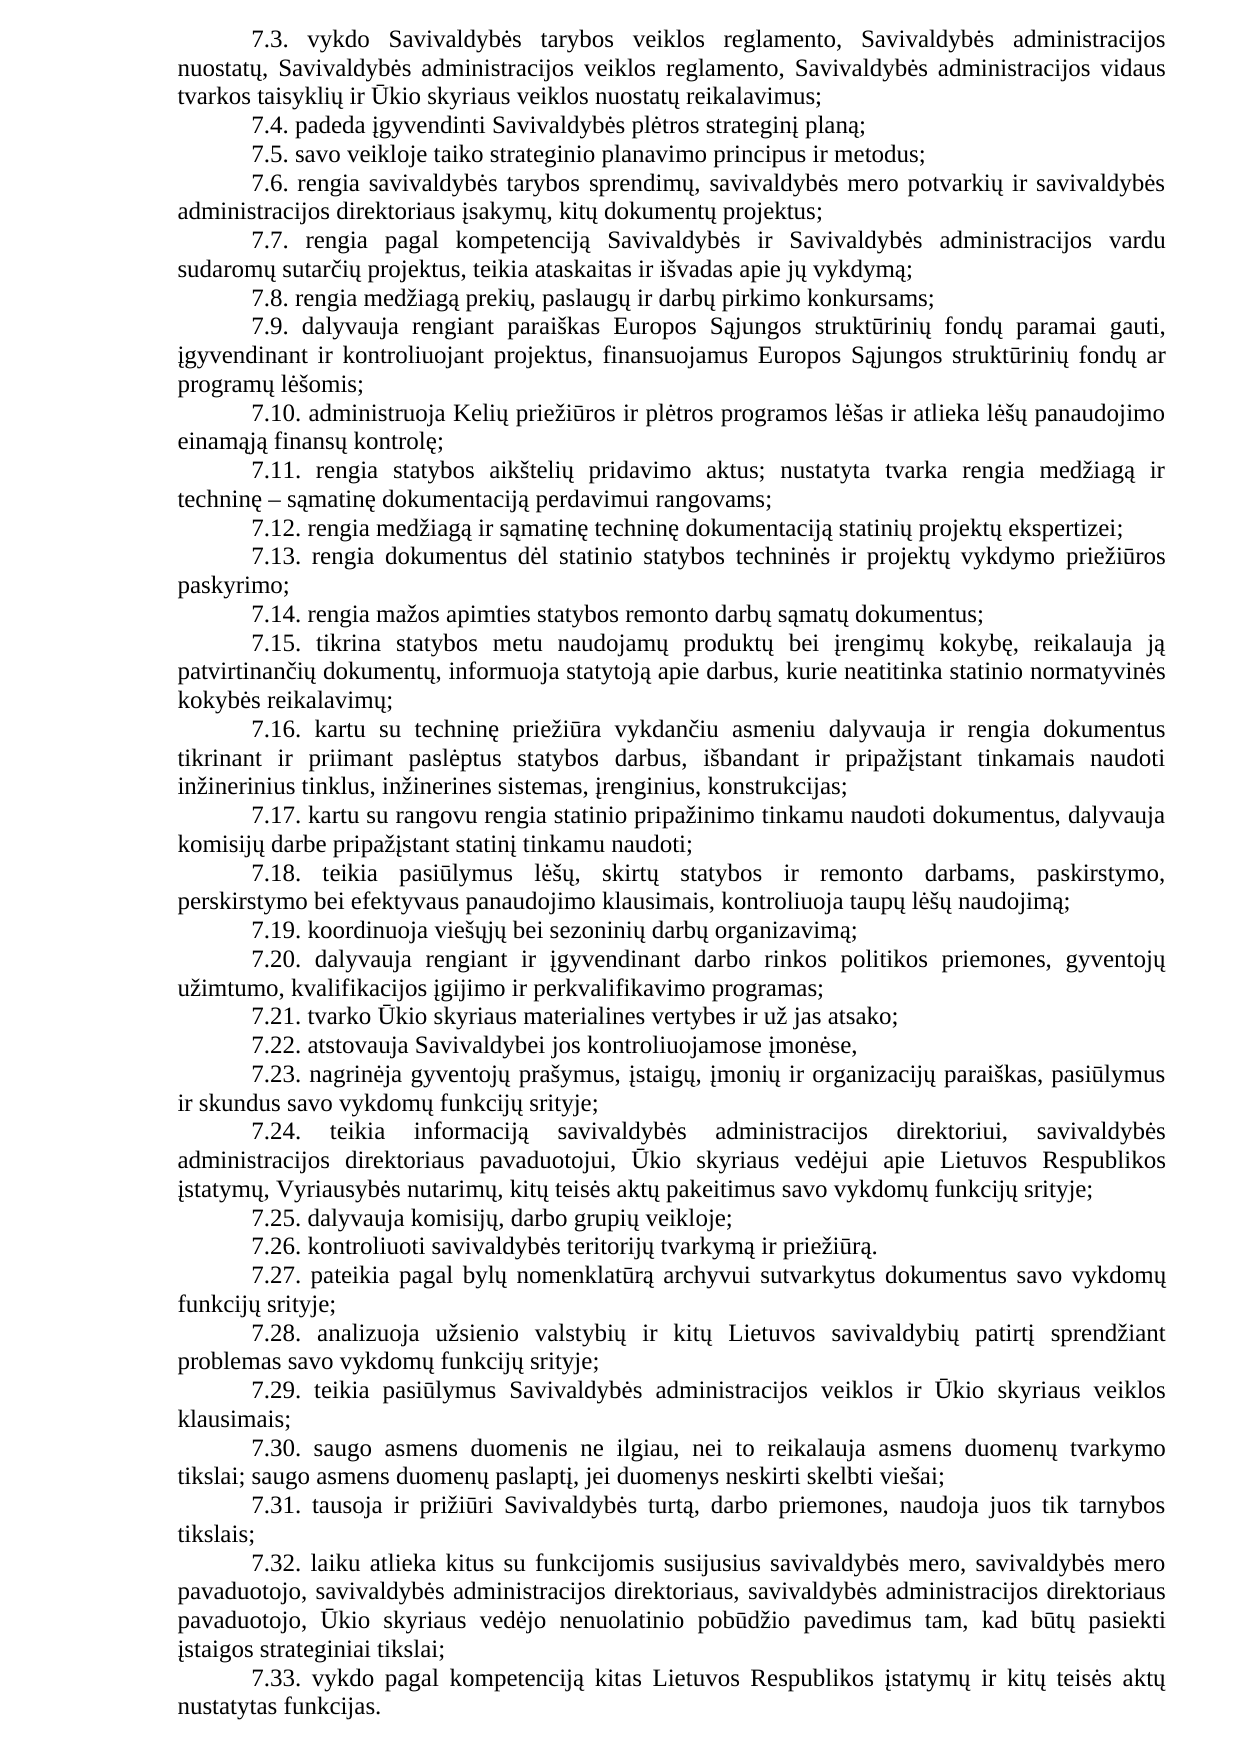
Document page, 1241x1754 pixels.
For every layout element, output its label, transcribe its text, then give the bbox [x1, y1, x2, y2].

text 7.26. kontroliuoti savivaldybės teritorijų tvarkymą ir priežiūrą. [177, 1231, 1167, 1260]
text 7.27. pateikia pagal bylų nomenklatūrą archyvui sutvarkytus dokumentus savo vykdomų funkcijų srityje; [177, 1260, 1167, 1318]
text 7.13. rengia dokumentus dėl statinio statybos techninės ir projektų vykdymo priežiūros paskyrimo; [177, 541, 1167, 599]
text 7.3. vykdo Savivaldybės tarybos veiklos reglamento, Savivaldybės administracijos nuostatų, Savivaldybės administracijos veiklos reglamento, Savivaldybės administracijos vidaus tvarkos taisyklių ir Ūkio skyriaus veiklos nuostatų reikalavimus; [177, 24, 1167, 110]
text 7.18. teikia pasiūlymus lėšų, skirtų statybos ir remonto darbams, paskirstymo, perskirstymo bei efektyvaus panaudojimo klausimais, kontroliuoja taupų lėšų naudojimą; [177, 858, 1167, 915]
text 7.28. analizuoja užsienio valstybių ir kitų Lietuvos savivaldybių patirtį sprendžiant problemas savo vykdomų funkcijų srityje; [177, 1318, 1167, 1375]
text 7.23. nagrinėja gyventojų prašymus, įstaigų, įmonių ir organizacijų paraiškas, pasiūlymus ir skundus savo vykdomų funkcijų srityje; [177, 1059, 1167, 1116]
text 7.10. administruoja Kelių priežiūros ir plėtros programos lėšas ir atlieka lėšų panaudojimo einamąją finansų kontrolę; [177, 398, 1167, 455]
text 7.6. rengia savivaldybės tarybos sprendimų, savivaldybės mero potvarkių ir savivaldybės administracijos direktoriaus įsakymų, kitų dokumentų projektus; [177, 168, 1167, 225]
text 7.16. kartu su techninę priežiūra vykdančiu asmeniu dalyvauja ir rengia dokumentus tikrinant ir priimant paslėptus statybos darbus, išbandant ir pripažįstant tinkamais naudoti inžinerinius tinklus, inžinerines sistemas, įrenginius, konstrukcijas; [177, 714, 1167, 800]
text 7.9. dalyvauja rengiant paraiškas Europos Sąjungos struktūrinių fondų paramai gauti, įgyvendinant ir kontroliuojant projektus, finansuojamus Europos Sąjungos struktūrinių fondų ar programų lėšomis; [177, 311, 1167, 398]
text 7.33. vykdo pagal kompetenciją kitas Lietuvos Respublikos įstatymų ir kitų teisės aktų nustatytas funkcijas. [177, 1663, 1167, 1720]
text 7.25. dalyvauja komisijų, darbo grupių veikloje; [177, 1203, 1167, 1231]
text 7.17. kartu su rangovu rengia statinio pripažinimo tinkamu naudoti dokumentus, dalyvauja komisijų darbe pripažįstant statinį tinkamu naudoti; [177, 800, 1167, 858]
text 7.31. tausoja ir prižiūri Savivaldybės turtą, darbo priemones, naudoja juos tik tarnybos tikslais; [177, 1490, 1167, 1548]
text 7.12. rengia medžiagą ir sąmatinę techninę dokumentaciją statinių projektų ekspertizei; [177, 513, 1167, 541]
text 7.29. teikia pasiūlymus Savivaldybės administracijos veiklos ir Ūkio skyriaus veiklos klausimais; [177, 1375, 1167, 1433]
text 7.15. tikrina statybos metu naudojamų produktų bei įrengimų kokybę, reikalauja ją patvirtinančių dokumentų, informuoja statytoją apie darbus, kurie neatitinka statinio normatyvinės kokybės reikalavimų; [177, 628, 1167, 714]
text 7.20. dalyvauja rengiant ir įgyvendinant darbo rinkos politikos priemones, gyventojų užimtumo, kvalifikacijos įgijimo ir perkvalifikavimo programas; [177, 944, 1167, 1001]
text 7.24. teikia informaciją savivaldybės administracijos direktoriui, savivaldybės administracijos direktoriaus pavaduotojui, Ūkio skyriaus vedėjui apie Lietuvos Respublikos įstatymų, Vyriausybės nutarimų, kitų teisės aktų pakeitimus savo vykdomų funkcijų srityje; [177, 1116, 1167, 1203]
text 7.30. saugo asmens duomenis ne ilgiau, nei to reikalauja asmens duomenų tvarkymo tikslai; saugo asmens duomenų paslaptį, jei duomenys neskirti skelbti viešai; [177, 1433, 1167, 1490]
text 7.32. laiku atlieka kitus su funkcijomis susijusius savivaldybės mero, savivaldybės mero pavaduotojo, savivaldybės administracijos direktoriaus, savivaldybės administracijos direktoriaus pavaduotojo, Ūkio skyriaus vedėjo nenuolatinio pobūdžio pavedimus tam, kad būtų pasiekti įstaigos strateginiai tikslai; [177, 1548, 1167, 1663]
text 7.7. rengia pagal kompetenciją Savivaldybės ir Savivaldybės administracijos vardu sudaromų sutarčių projektus, teikia ataskaitas ir išvadas apie jų vykdymą; [177, 225, 1167, 283]
text 7.4. padeda įgyvendinti Savivaldybės plėtros strateginį planą; [177, 110, 1167, 139]
text 7.8. rengia medžiagą prekių, paslaugų ir darbų pirkimo konkursams; [177, 283, 1167, 311]
text 7.22. atstovauja Savivaldybei jos kontroliuojamose įmonėse, [177, 1030, 1167, 1059]
text 7.19. koordinuoja viešųjų bei sezoninių darbų organizavimą; [177, 915, 1167, 944]
text 7.11. rengia statybos aikštelių pridavimo aktus; nustatyta tvarka rengia medžiagą ir techninę – sąmatinę dokumentaciją perdavimui rangovams; [177, 455, 1167, 513]
text 7.5. savo veikloje taiko strateginio planavimo principus ir metodus; [177, 139, 1167, 168]
text 7.21. tvarko Ūkio skyriaus materialines vertybes ir už jas atsako; [177, 1001, 1167, 1030]
text 7.14. rengia mažos apimties statybos remonto darbų sąmatų dokumentus; [177, 599, 1167, 628]
